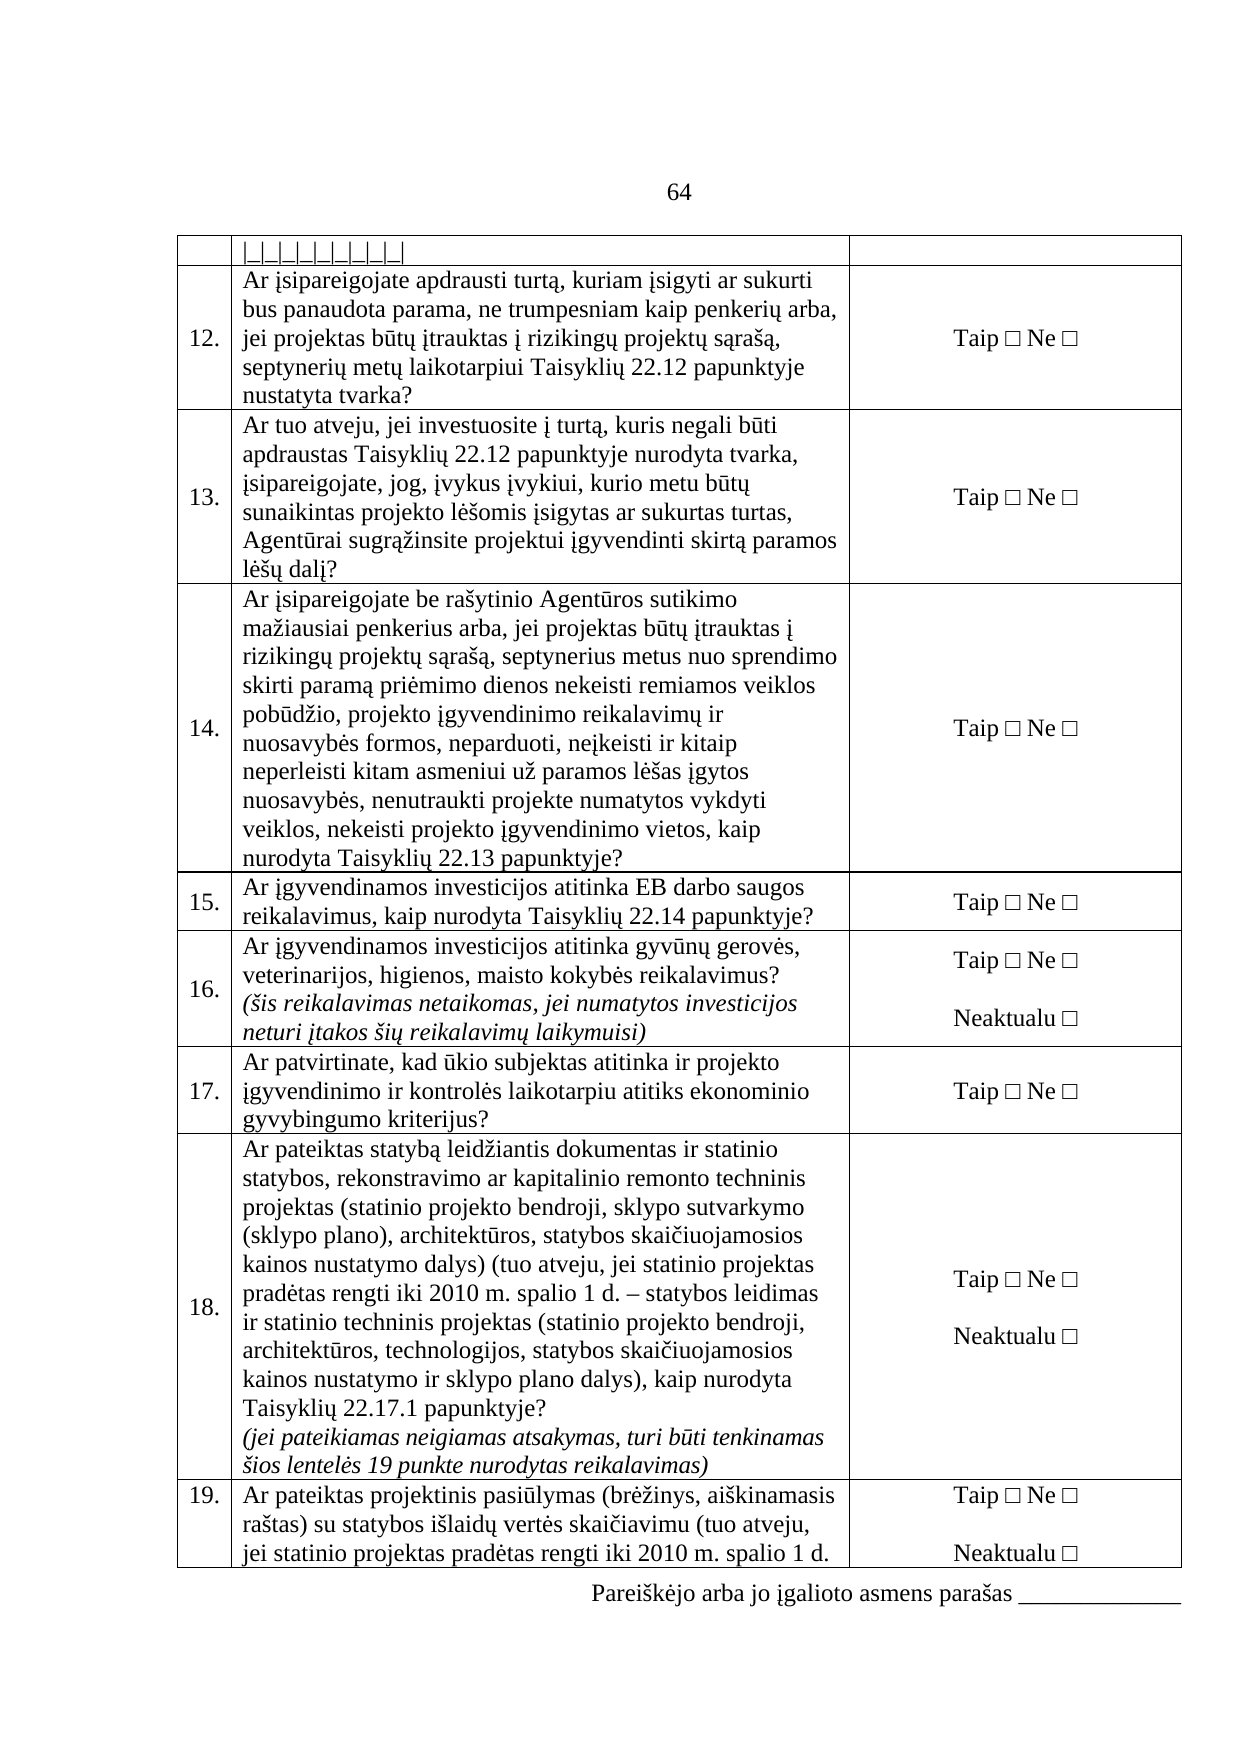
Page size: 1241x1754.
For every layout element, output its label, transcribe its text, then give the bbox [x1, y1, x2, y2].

table_cell Ar įsipareigojate be rašytinio Agentūros sutikimo mažiausiai penkerius arba, jei projektas būtų įtrauktas į rizikingų projektų sąrašą, septynerius metus nuo sprendimo skirti paramą priėmimo dienos nekeisti remiamos veiklos pobūdžio, projekto įgyvendinimo reikalavimų ir nuosavybės formos, neparduoti, neįkeisti ir kitaip neperleisti kitam asmeniui už paramos lėšas įgytos nuosavybės, nenutraukti projekte numatytos vykdyti veiklos, nekeisti projekto įgyvendinimo vietos, kaip nurodyta Taisyklių 22.13 papunktyje? [232, 584, 849, 871]
table_cell 13. [178, 410, 231, 583]
table_cell Taip □ Ne □ [850, 873, 1181, 930]
table_cell Ar patvirtinate, kad ūkio subjektas atitinka ir projekto įgyvendinimo ir kontrolės laikotarpiu atitiks ekonominio gyvybingumo kriterijus? [232, 1047, 849, 1133]
table_cell Taip □ Ne □ Neaktualu □ [850, 1134, 1181, 1479]
table_cell Ar pateiktas statybą leidžiantis dokumentas ir statinio statybos, rekonstravimo ar kapitalinio remonto techninis projektas (statinio projekto bendroji, sklypo sutvarkymo (sklypo plano), architektūros, statybos skaičiuojamosios kainos nustatymo dalys) (tuo atveju, jei statinio projektas pradėtas rengti iki 2010 m. spalio 1 d. – statybos leidimas ir statinio techninis projektas (statinio projekto bendroji, architektūros, technologijos, statybos skaičiuojamosios kainos nustatymo ir sklypo plano dalys), kaip nurodyta Taisyklių 22.17.1 papunktyje? (jei pateikiamas neigiamas atsakymas, turi būti tenkinamas šios lentelės 19 punkte nurodytas reikalavimas) [232, 1134, 849, 1479]
table_cell Taip □ Ne □ [850, 1047, 1181, 1133]
table_cell Ar pateiktas projektinis pasiūlymas (brėžinys, aiškinamasis raštas) su statybos išlaidų vertės skaičiavimu (tuo atveju, jei statinio projektas pradėtas rengti iki 2010 m. spalio 1 d. [232, 1480, 849, 1567]
table_cell 16. [178, 931, 231, 1046]
table_cell 18. [178, 1134, 231, 1479]
table_cell [850, 236, 1181, 264]
table_cell Ar įgyvendinamos investicijos atitinka EB darbo saugos reikalavimus, kaip nurodyta Taisyklių 22.14 papunktyje? [232, 873, 849, 930]
table_cell |_|_|_|_|_|_|_|_|_| [232, 236, 849, 264]
table_cell 15. [178, 873, 231, 930]
table_cell Ar įsipareigojate apdrausti turtą, kuriam įsigyti ar sukurti bus panaudota parama, ne trumpesniam kaip penkerių arba, jei projektas būtų įtrauktas į rizikingų projektų sąrašą, septynerių metų laikotarpiui Taisyklių 22.12 papunktyje nustatyta tvarka? [232, 266, 849, 409]
table_cell Taip □ Ne □ Neaktualu □ [850, 931, 1181, 1046]
table_cell Taip □ Ne □ [850, 266, 1181, 409]
table_cell 12. [178, 266, 231, 409]
table_cell Taip □ Ne □ [850, 584, 1181, 871]
table_cell Ar įgyvendinamos investicijos atitinka gyvūnų gerovės, veterinarijos, higienos, maisto kokybės reikalavimus? (šis reikalavimas netaikomas, jei numatytos investicijos neturi įtakos šių reikalavimų laikymuisi) [232, 931, 849, 1046]
table_cell [178, 236, 231, 264]
table_cell 17. [178, 1047, 231, 1133]
table_cell Taip □ Ne □ [850, 410, 1181, 583]
table_cell 19. [178, 1480, 231, 1567]
table_cell 14. [178, 584, 231, 871]
table_cell Ar tuo atveju, jei investuosite į turtą, kuris negali būti apdraustas Taisyklių 22.12 papunktyje nurodyta tvarka, įsipareigojate, jog, įvykus įvykiui, kurio metu būtų sunaikintas projekto lėšomis įsigytas ar sukurtas turtas, Agentūrai sugrąžinsite projektui įgyvendinti skirtą paramos lėšų dalį? [232, 410, 849, 583]
table_cell Taip □ Ne □ Neaktualu □ [850, 1480, 1181, 1567]
